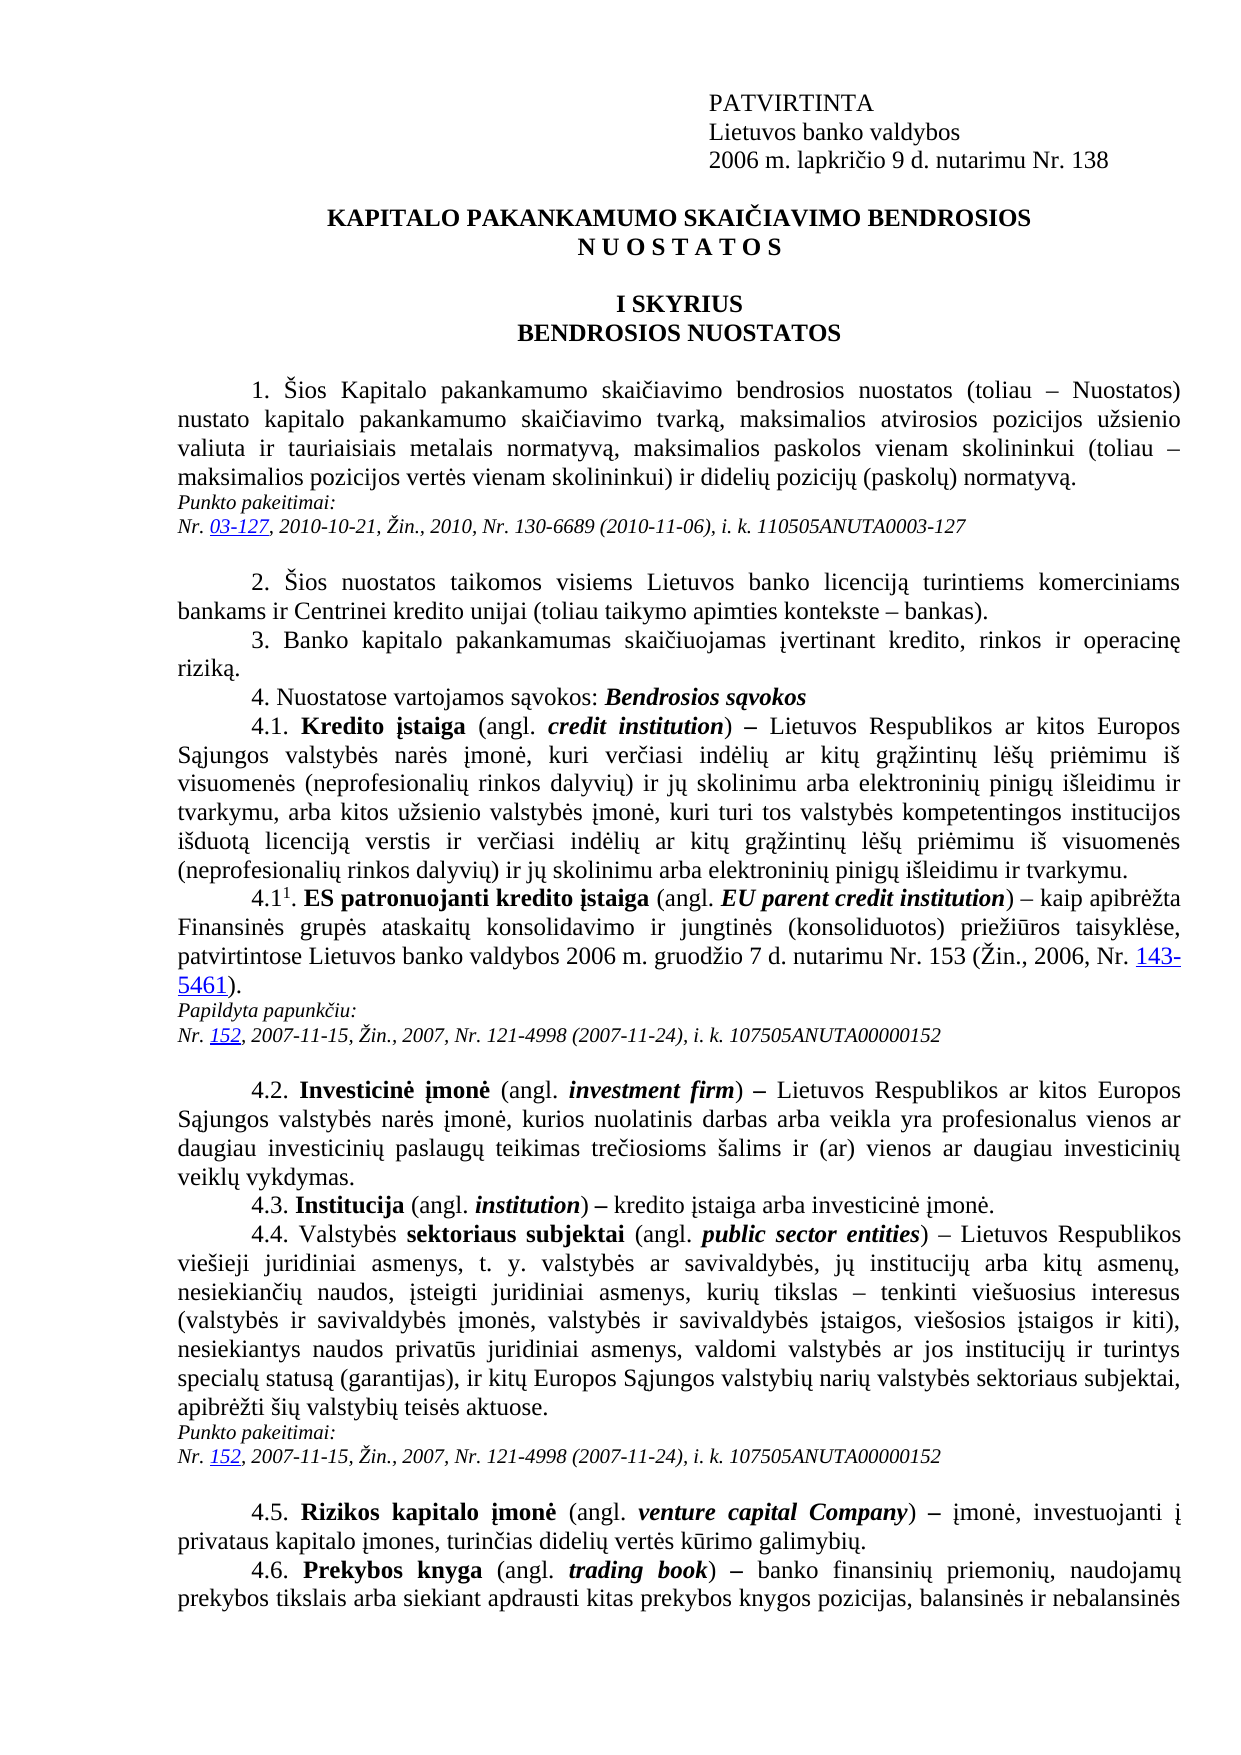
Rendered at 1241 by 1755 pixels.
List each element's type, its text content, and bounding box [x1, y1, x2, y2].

text 4.6. Prekybos knyga (angl. trading book) – banko finansinių priemonių, naudojamų prekybos tikslais arba siekiant apdrausti kitas prekybos knygos pozicijas, balansinės ir nebalansinės [177, 1555, 1181, 1612]
text 4.3. Institucija (angl. institution) – kredito įstaiga arba investicinė įmonė. [177, 1190, 1181, 1219]
text 4.4. Valstybės sektoriaus subjektai (angl. public sector entities) – Lietuvos Respublikos viešieji juridiniai asmenys, t. y. valstybės ar savivaldybės, jų institucijų arba kitų asmenų, nesiekiančių naudos, įsteigti juridiniai asmenys, kurių tikslas – tenkinti viešuosius interesus (valstybės ir savivaldybės įmonės, valstybės ir savivaldybės įstaigos, viešosios įstaigos ir kiti), nesiekiantys naudos privatūs juridiniai asmenys, valdomi valstybės ar jos institucijų ir turintys specialų statusą (garantijas), ir kitų Europos Sąjungos valstybių narių valstybės sektoriaus subjektai, apibrėžti šių valstybių teisės aktuose. [177, 1219, 1181, 1420]
text 4.5. Rizikos kapitalo įmonė (angl. venture capital Company) – įmonė, investuojanti į privataus kapitalo įmones, turinčias didelių vertės kūrimo galimybių. [177, 1497, 1181, 1555]
text Nr. 152, 2007-11-15, Žin., 2007, Nr. 121-4998 (2007-11-24), i. k. 107505ANUTA00000152 [177, 1444, 1181, 1468]
text 4.2. Investicinė įmonė (angl. investment firm) – Lietuvos Respublikos ar kitos Europos Sąjungos valstybės narės įmonė, kurios nuolatinis darbas arba veikla yra profesionalus vienos ar daugiau investicinių paslaugų teikimas trečiosioms šalims ir (ar) vienos ar daugiau investicinių veiklų vykdymas. [177, 1075, 1181, 1190]
text PATVIRTINTA [177, 88, 1181, 117]
text Nr. 03-127, 2010-10-21, Žin., 2010, Nr. 130-6689 (2010-11-06), i. k. 110505ANUTA0003-127 [177, 514, 1181, 538]
text Lietuvos banko valdybos [177, 117, 1181, 145]
text 2006 m. lapkričio 9 d. nutarimu Nr. 138 [177, 145, 1181, 174]
text KAPITALO PAKANKAMUMO SKAIČIAVIMO BENDROSIOS [177, 203, 1181, 232]
text Papildyta papunkčiu: [177, 998, 1181, 1022]
text BENDROSIOS NUOSTATOS [177, 318, 1181, 347]
text 2. Šios nuostatos taikomos visiems Lietuvos banko licenciją turintiems komerciniams bankams ir Centrinei kredito unijai (toliau taikymo apimties kontekste – bankas). [177, 567, 1181, 625]
text 3. Banko kapitalo pakankamumas skaičiuojamas įvertinant kredito, rinkos ir operacinę riziką. [177, 625, 1181, 682]
text 4.1. Kredito įstaiga (angl. credit institution) – Lietuvos Respublikos ar kitos Europos Sąjungos valstybės narės įmonė, kuri verčiasi indėlių ar kitų grąžintinų lėšų priėmimu iš visuomenės (neprofesionalių rinkos dalyvių) ir jų skolinimu arba elektroninių pinigų išleidimu ir tvarkymu, arba kitos užsienio valstybės įmonė, kuri turi tos valstybės kompetentingos institucijos išduotą licenciją verstis ir verčiasi indėlių ar kitų grąžintinų lėšų priėmimu iš visuomenės (neprofesionalių rinkos dalyvių) ir jų skolinimu arba elektroninių pinigų išleidimu ir tvarkymu. [177, 711, 1181, 883]
text 4.11. ES patronuojanti kredito įstaiga (angl. EU parent credit institution) – kaip apibrėžta Finansinės grupės ataskaitų konsolidavimo ir jungtinės (konsoliduotos) priežiūros taisyklėse, patvirtintose Lietuvos banko valdybos 2006 m. gruodžio 7 d. nutarimu Nr. 153 (Žin., 2006, Nr. 143-5461). [177, 883, 1181, 998]
text Nr. 152, 2007-11-15, Žin., 2007, Nr. 121-4998 (2007-11-24), i. k. 107505ANUTA00000152 [177, 1022, 1181, 1047]
text I SKYRIUS [177, 289, 1181, 318]
text Punkto pakeitimai: [177, 490, 1181, 514]
text 4. Nuostatose vartojamos sąvokos: Bendrosios sąvokos [177, 682, 1181, 711]
text NUOSTATOS [177, 232, 1181, 260]
text Punkto pakeitimai: [177, 1420, 1181, 1444]
text 1. Šios Kapitalo pakankamumo skaičiavimo bendrosios nuostatos (toliau – Nuostatos) nustato kapitalo pakankamumo skaičiavimo tvarką, maksimalios atvirosios pozicijos užsienio valiuta ir tauriaisiais metalais normatyvą, maksimalios paskolos vienam skolininkui (toliau – maksimalios pozicijos vertės vienam skolininkui) ir didelių pozicijų (paskolų) normatyvą. [177, 375, 1181, 490]
